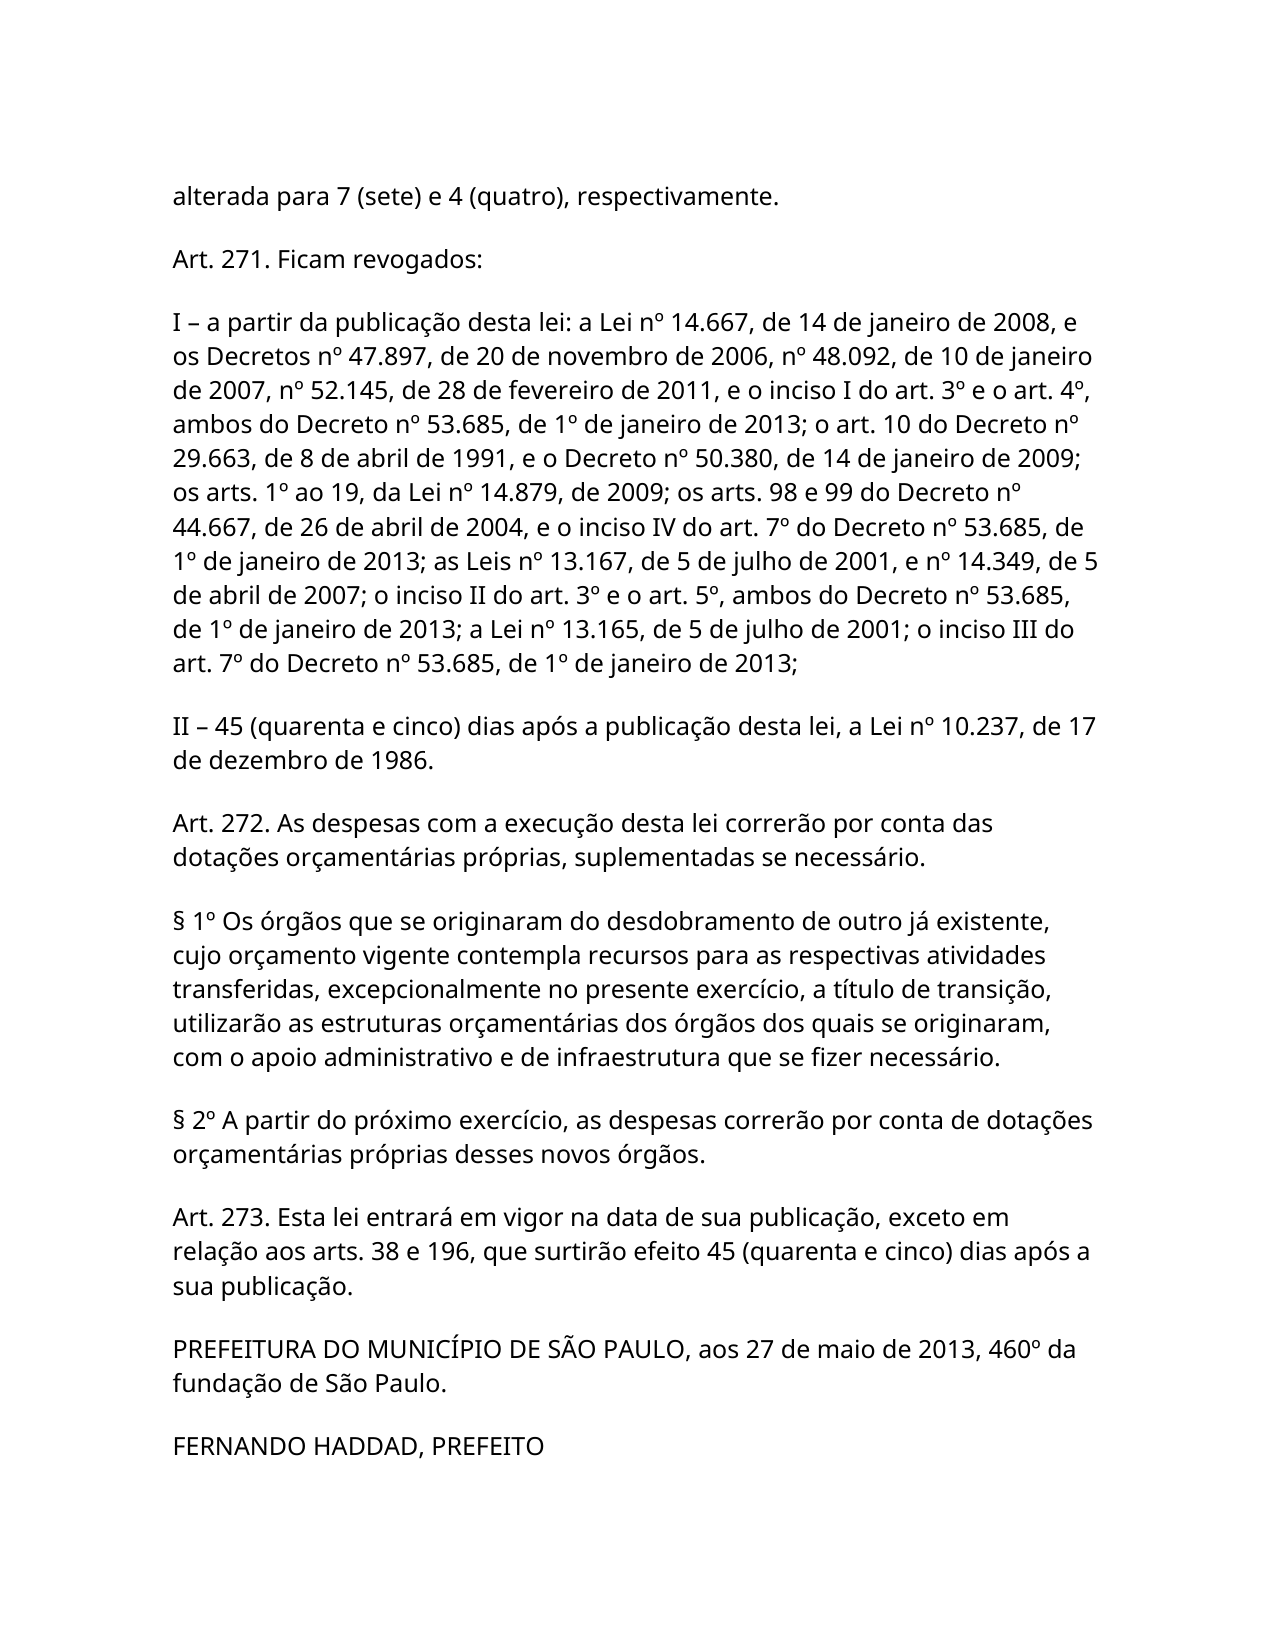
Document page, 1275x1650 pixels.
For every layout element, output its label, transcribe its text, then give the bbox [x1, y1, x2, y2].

table_header alterada para 7 (sete) e 4 (quatro), respectivamente. Art. 271. Ficam revogados: I – a partir da publicação desta lei: a Lei nº 14.667, de 14 de janeiro de 2008, e os Decretos nº 47.897, de 20 de novembro de 2006, nº 48.092, de 10 de janeiro de 2007, nº 52.145, de 28 de fevereiro de 2011, e o inciso I do art. 3º e o art. 4º, ambos do Decreto nº 53.685, de 1º de janeiro de 2013; o art. 10 do Decreto nº 29.663, de 8 de abril de 1991, e o Decreto nº 50.380, de 14 de janeiro de 2009; os arts. 1º ao 19, da Lei nº 14.879, de 2009; os arts. 98 e 99 do Decreto nº 44.667, de 26 de abril de 2004, e o inciso IV do art. 7º do Decreto nº 53.685, de 1º de janeiro de 2013; as Leis nº 13.167, de 5 de julho de 2001, e nº 14.349, de 5 de abril de 2007; o inciso II do art. 3º e o art. 5º, ambos do Decreto nº 53.685, de 1º de janeiro de 2013; a Lei nº 13.165, de 5 de julho de 2001; o inciso III do art. 7º do Decreto nº 53.685, de 1º de janeiro de 2013; II – 45 (quarenta e cinco) dias após a publicação desta lei, a Lei nº 10.237, de 17 de dezembro de 1986. Art. 272. As despesas com a execução desta lei correrão por conta das dotações orçamentárias próprias, suplementadas se necessário. § 1º Os órgãos que se originaram do desdobramento de outro já existente, cujo orçamento vigente contempla recursos para as respectivas atividades transferidas, excepcionalmente no presente exercício, a título de transição, utilizarão as estruturas orçamentárias dos órgãos dos quais se originaram, com o apoio administrativo e de infraestrutura que se fizer necessário. § 2º A partir do próximo exercício, as despesas correrão por conta de dotações orçamentárias próprias desses novos órgãos. Art. 273. Esta lei entrará em vigor na data de sua publicação, exceto em relação aos arts. 38 e 196, que surtirão efeito 45 (quarenta e cinco) dias após a sua publicação. PREFEITURA DO MUNICÍPIO DE SÃO PAULO, aos 27 de maio de 2013, 460º da fundação de São Paulo. FERNANDO HADDAD, PREFEITO [171, 148, 1104, 1493]
